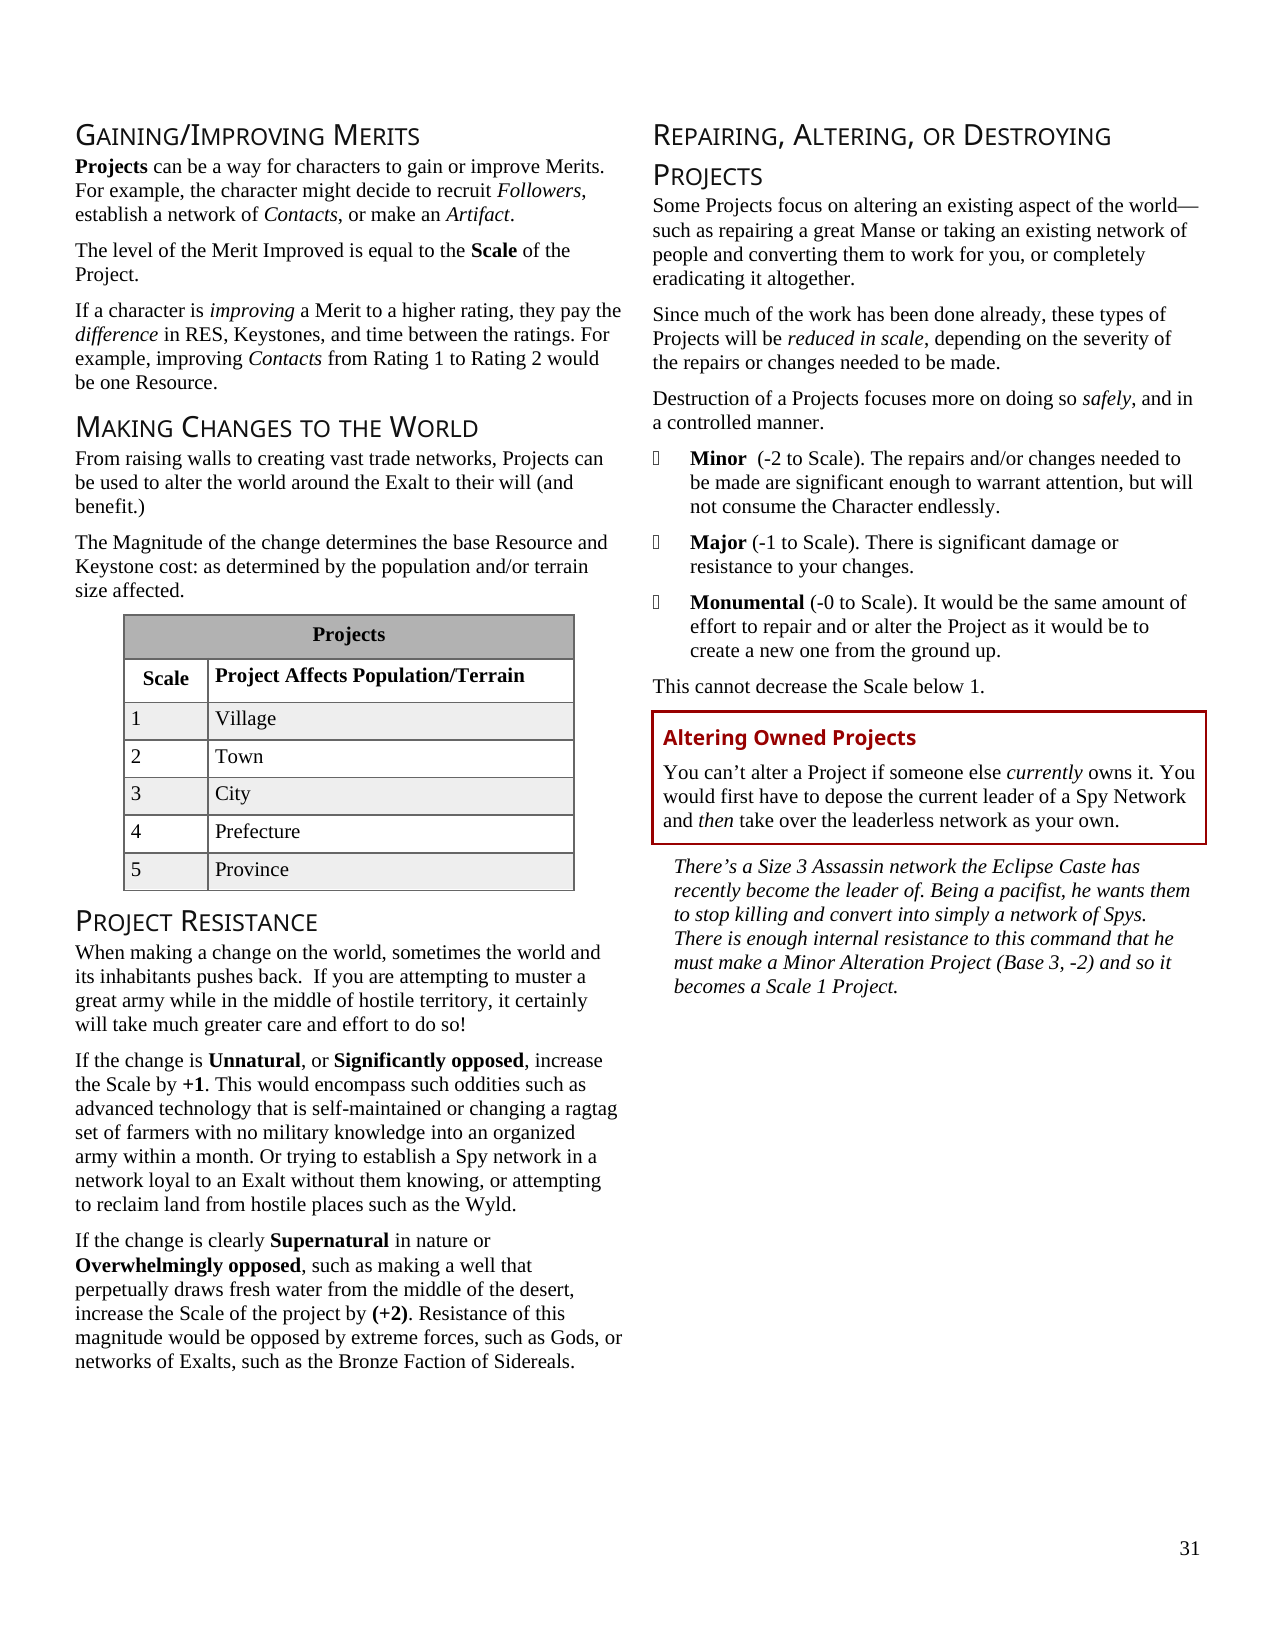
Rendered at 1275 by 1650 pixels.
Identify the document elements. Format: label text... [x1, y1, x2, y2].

table_header Altering Owned Projects You can’t alter a Project if someone else currently owns it. You would first have to depose the current leader of a Spy Network and then take over the leaderless network as your own. [654, 713, 1205, 843]
text If a character is improving a Merit to a higher rating, they pay the difference in RES, Keystones, and time between the ratings. For example, improving Contacts from Rating 1 to Rating 2 would be one Resource. [75, 298, 622, 394]
text From raising walls to creating vast trade networks, Projects can be used to alter the world around the Exalt to their will (and benefit.) [75, 446, 622, 518]
text When making a change on the world, sometimes the world and its inhabitants pushes back. If you are attempting to muster a great army while in the middle of hostile territory, it certainly will take much greater care and effort to do so! [75, 940, 622, 1036]
table_cell Prefecture [209, 816, 573, 852]
text Projects can be a way for characters to gain or improve Merits. For example, the character might decide to recruit Followers, establish a network of Contacts, or make an Artifact. [75, 154, 622, 226]
table_cell Scale [125, 660, 207, 702]
table_cell Project Affects Population/Terrain [209, 660, 573, 702]
subtitle Project Resistance [75, 900, 622, 940]
list Major (-1 to Scale). There is significant damage or resistance to your changes. [652, 530, 1200, 578]
table_cell Province [209, 854, 573, 889]
text The level of the Merit Improved is equal to the Scale of the Project. [75, 238, 622, 286]
table_cell 3 [125, 778, 207, 814]
text Since much of the work has been done already, these types of Projects will be reduced in scale, depending on the severity of the repairs or changes needed to be made. [652, 302, 1200, 374]
table_cell Village [209, 703, 573, 739]
text Destruction of a Projects focuses more on doing so safely, and in a controlled manner. [652, 386, 1200, 434]
table_cell 2 [125, 741, 207, 777]
table_cell 5 [125, 854, 207, 889]
list Minor (-2 to Scale). The repairs and/or changes needed to be made are significant enough to warrant attention, but will not consume the Character endlessly. [652, 446, 1200, 518]
table_cell City [209, 778, 573, 814]
subtitle Making Changes to the World [75, 406, 622, 446]
table_cell 4 [125, 816, 207, 852]
text There’s a Size 3 Assassin network the Eclipse Caste has recently become the leader of. Being a pacifist, he wants them to stop killing and convert into simply a network of Spys. There is enough internal resistance to this command that he must make a Minor Alteration Project (Base 3, -2) and so it becomes a Scale 1 Project. [673, 854, 1200, 998]
subtitle Gaining/Improving Merits [75, 114, 622, 154]
text If the change is Unnatural, or Significantly opposed, increase the Scale by +1. This would encompass such oddities such as advanced technology that is self-maintained or changing a ragtag set of farmers with no military knowledge into an organized army within a month. Or trying to establish a Spy network in a network loyal to an Exalt without them knowing, or attempting to reclaim land from hostile places such as the Wyld. [75, 1048, 622, 1216]
table_cell 1 [125, 703, 207, 739]
text The Magnitude of the change determines the base Resource and Keystone cost: as determined by the population and/or terrain size affected. [75, 530, 622, 602]
text Some Projects focus on altering an existing aspect of the world—such as repairing a great Manse or taking an existing network of people and converting them to work for you, or completely eradicating it altogether. [652, 193, 1200, 290]
text If the change is clearly Supernatural in nature or Overwhelmingly opposed, such as making a well that perpetually draws fresh water from the middle of the desert, increase the Scale of the project by (+2). Resistance of this magnitude would be opposed by extreme forces, such as Gods, or networks of Exalts, such as the Bronze Faction of Sidereals. [75, 1228, 622, 1373]
text This cannot decrease the Scale below 1. [652, 674, 1200, 698]
subtitle Repairing, Altering, or Destroying Projects [652, 114, 1200, 193]
table_cell Town [209, 741, 573, 777]
list Monumental (-0 to Scale). It would be the same amount of effort to repair and or alter the Project as it would be to create a new one from the ground up. [652, 590, 1200, 662]
table_header Projects [125, 616, 573, 658]
